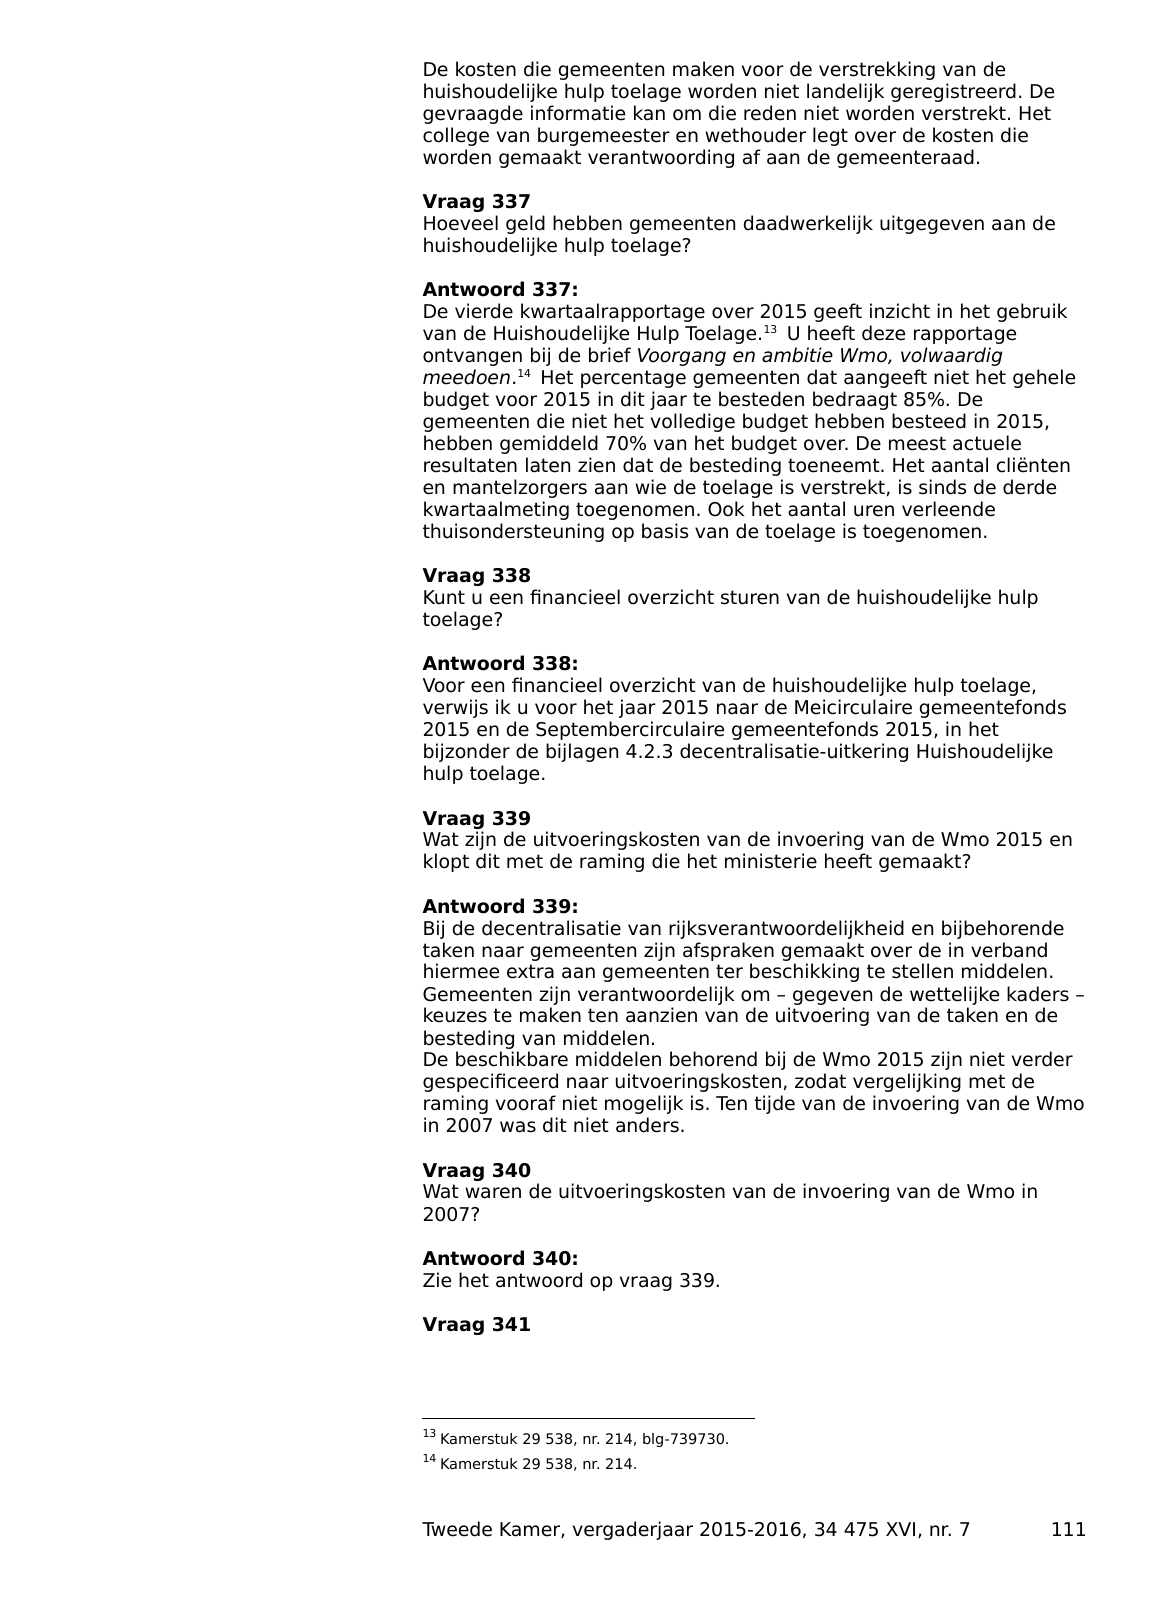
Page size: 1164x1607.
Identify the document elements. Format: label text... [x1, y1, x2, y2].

text Antwoord 338: [422, 653, 1087, 675]
text Vraag 339 [422, 807, 1087, 829]
text Antwoord 340: [422, 1248, 1087, 1269]
text Gemeenten zijn verantwoordelijk om – gegeven de wettelijke kaders – keuzes te maken ten aanzien van de uitvoering van de taken en de besteding van middelen. [422, 983, 1087, 1049]
text Antwoord 339: [422, 896, 1087, 917]
text De vierde kwartaalrapportage over 2015 geeft inzicht in het gebruik van de Huishoudelijke Hulp Toelage. U heeft deze rapportage ontvangen bij de brief Voorgang en ambitie Wmo, volwaardig meedoen. Het percentage gemeenten dat aangeeft niet het gehele budget voor 2015 in dit jaar te besteden bedraagt 85%. De gemeenten die niet het volledige budget hebben besteed in 2015, hebben gemiddeld 70% van het budget over. De meest actuele resultaten laten zien dat de besteding toeneemt. Het aantal cliënten en mantelzorgers aan wie de toelage is verstrekt, is sinds de derde kwartaalmeting toegenomen. Ook het aantal uren verleende thuisondersteuning op basis van de toelage is toegenomen. [422, 301, 1087, 543]
text Wat zijn de uitvoeringskosten van de invoering van de Wmo 2015 en klopt dit met de raming die het ministerie heeft gemaakt? [422, 829, 1087, 873]
text Vraag 338 [422, 565, 1087, 587]
text Vraag 341 [422, 1314, 1087, 1336]
text Kamerstuk 29 538, nr. 214. [422, 1452, 1087, 1474]
text Wat waren de uitvoeringskosten van de invoering van de Wmo in 2007? [422, 1181, 1087, 1225]
text Voor een financieel overzicht van de huishoudelijke hulp toelage, verwijs ik u voor het jaar 2015 naar de Meicirculaire gemeentefonds 2015 en de Septembercirculaire gemeentefonds 2015, in het bijzonder de bijlagen 4.2.3 decentralisatie-uitkering Huishoudelijke hulp toelage. [422, 675, 1087, 785]
text De beschikbare middelen behorend bij de Wmo 2015 zijn niet verder gespecificeerd naar uitvoeringskosten, zodat vergelijking met de raming vooraf niet mogelijk is. Ten tijde van de invoering van de Wmo in 2007 was dit niet anders. [422, 1049, 1087, 1137]
text Antwoord 337: [422, 279, 1087, 301]
text De kosten die gemeenten maken voor de verstrekking van de huishoudelijke hulp toelage worden niet landelijk geregistreerd. De gevraagde informatie kan om die reden niet worden verstrekt. Het college van burgemeester en wethouder legt over de kosten die worden gemaakt verantwoording af aan de gemeenteraad. [422, 59, 1087, 169]
text Vraag 340 [422, 1159, 1087, 1181]
text Kamerstuk 29 538, nr. 214, blg-739730. [422, 1427, 1087, 1449]
text Hoeveel geld hebben gemeenten daadwerkelijk uitgegeven aan de huishoudelijke hulp toelage? [422, 213, 1087, 257]
text Zie het antwoord op vraag 339. [422, 1269, 1087, 1292]
text Bij de decentralisatie van rijksverantwoordelijkheid en bijbehorende taken naar gemeenten zijn afspraken gemaakt over de in verband hiermee extra aan gemeenten ter beschikking te stellen middelen. [422, 917, 1087, 983]
text Kunt u een financieel overzicht sturen van de huishoudelijke hulp toelage? [422, 587, 1087, 631]
text Vraag 337 [422, 191, 1087, 213]
